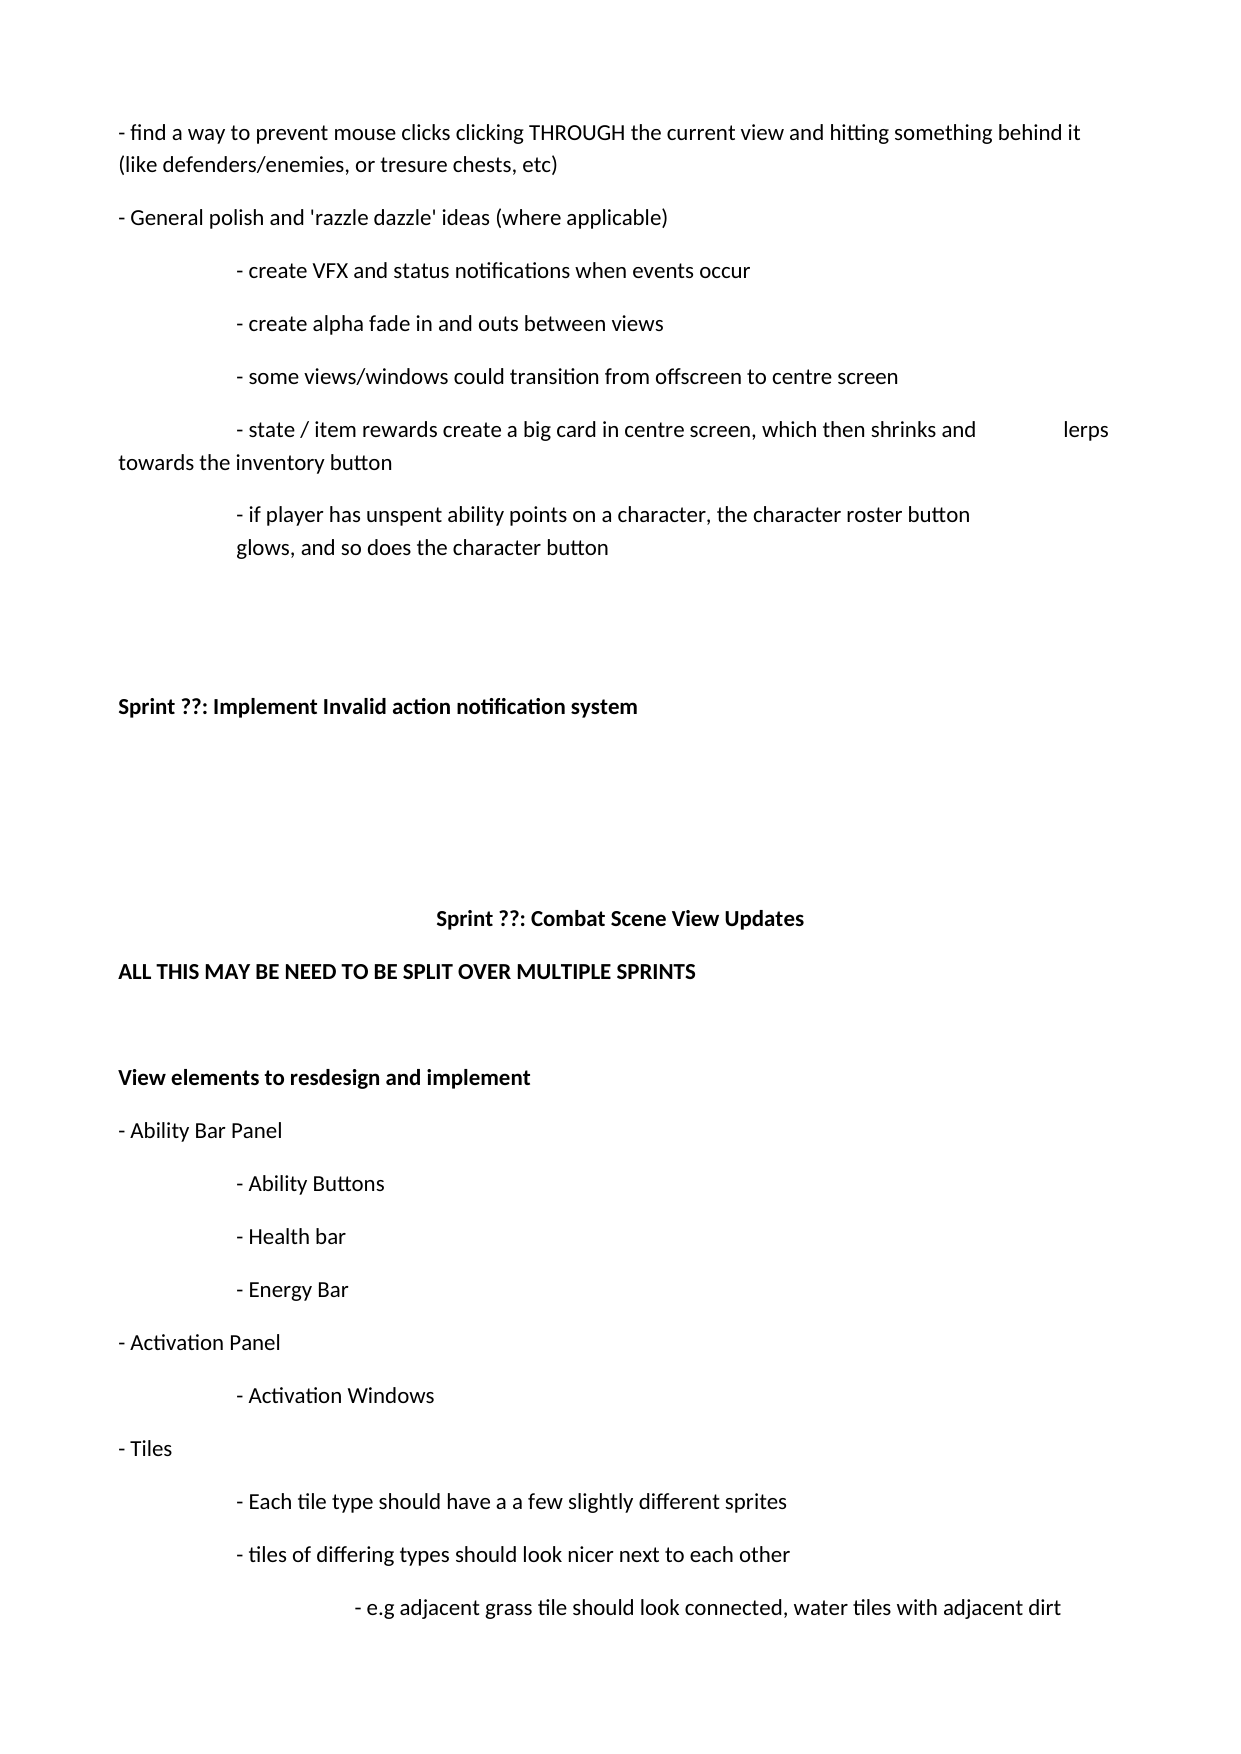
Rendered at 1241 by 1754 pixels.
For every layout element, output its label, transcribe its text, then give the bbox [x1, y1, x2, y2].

text - Health bar [118, 1222, 1122, 1250]
text - find a way to prevent mouse clicks clicking THROUGH the current view and hitting something behind it (like defenders/enemies, or tresure chests, etc) [118, 118, 1122, 178]
text ALL THIS MAY BE NEED TO BE SPLIT OVER MULTIPLE SPRINTS [118, 957, 1122, 985]
text - create alpha fade in and outs between views [118, 309, 1122, 337]
text Sprint ??: Implement Invalid action notification system [118, 692, 1122, 720]
text - e.g adjacent grass tile should look connected, water tiles with adjacent dirt [118, 1593, 1122, 1621]
text - Each tile type should have a a few slightly different sprites [118, 1487, 1122, 1515]
text - tiles of differing types should look nicer next to each other [118, 1540, 1122, 1568]
text - Ability Buttons [118, 1169, 1122, 1197]
text View elements to resdesign and implement [118, 1063, 1122, 1091]
text - Tiles [118, 1434, 1122, 1462]
text - Activation Windows [118, 1381, 1122, 1409]
text Sprint ??: Combat Scene View Updates [118, 904, 1122, 932]
text - Energy Bar [118, 1275, 1122, 1303]
text - General polish and 'razzle dazzle' ideas (where applicable) [118, 203, 1122, 231]
text - some views/windows could transition from offscreen to centre screen [118, 362, 1122, 390]
text - Ability Bar Panel [118, 1116, 1122, 1144]
text - create VFX and status notifications when events occur [118, 256, 1122, 284]
text - Activation Panel [118, 1328, 1122, 1356]
text - state / item rewards create a big card in centre screen, which then shrinks and lerps towards the inventory button [118, 415, 1122, 476]
text - if player has unspent ability points on a character, the character roster button glows, and so does the character button [118, 501, 1122, 561]
